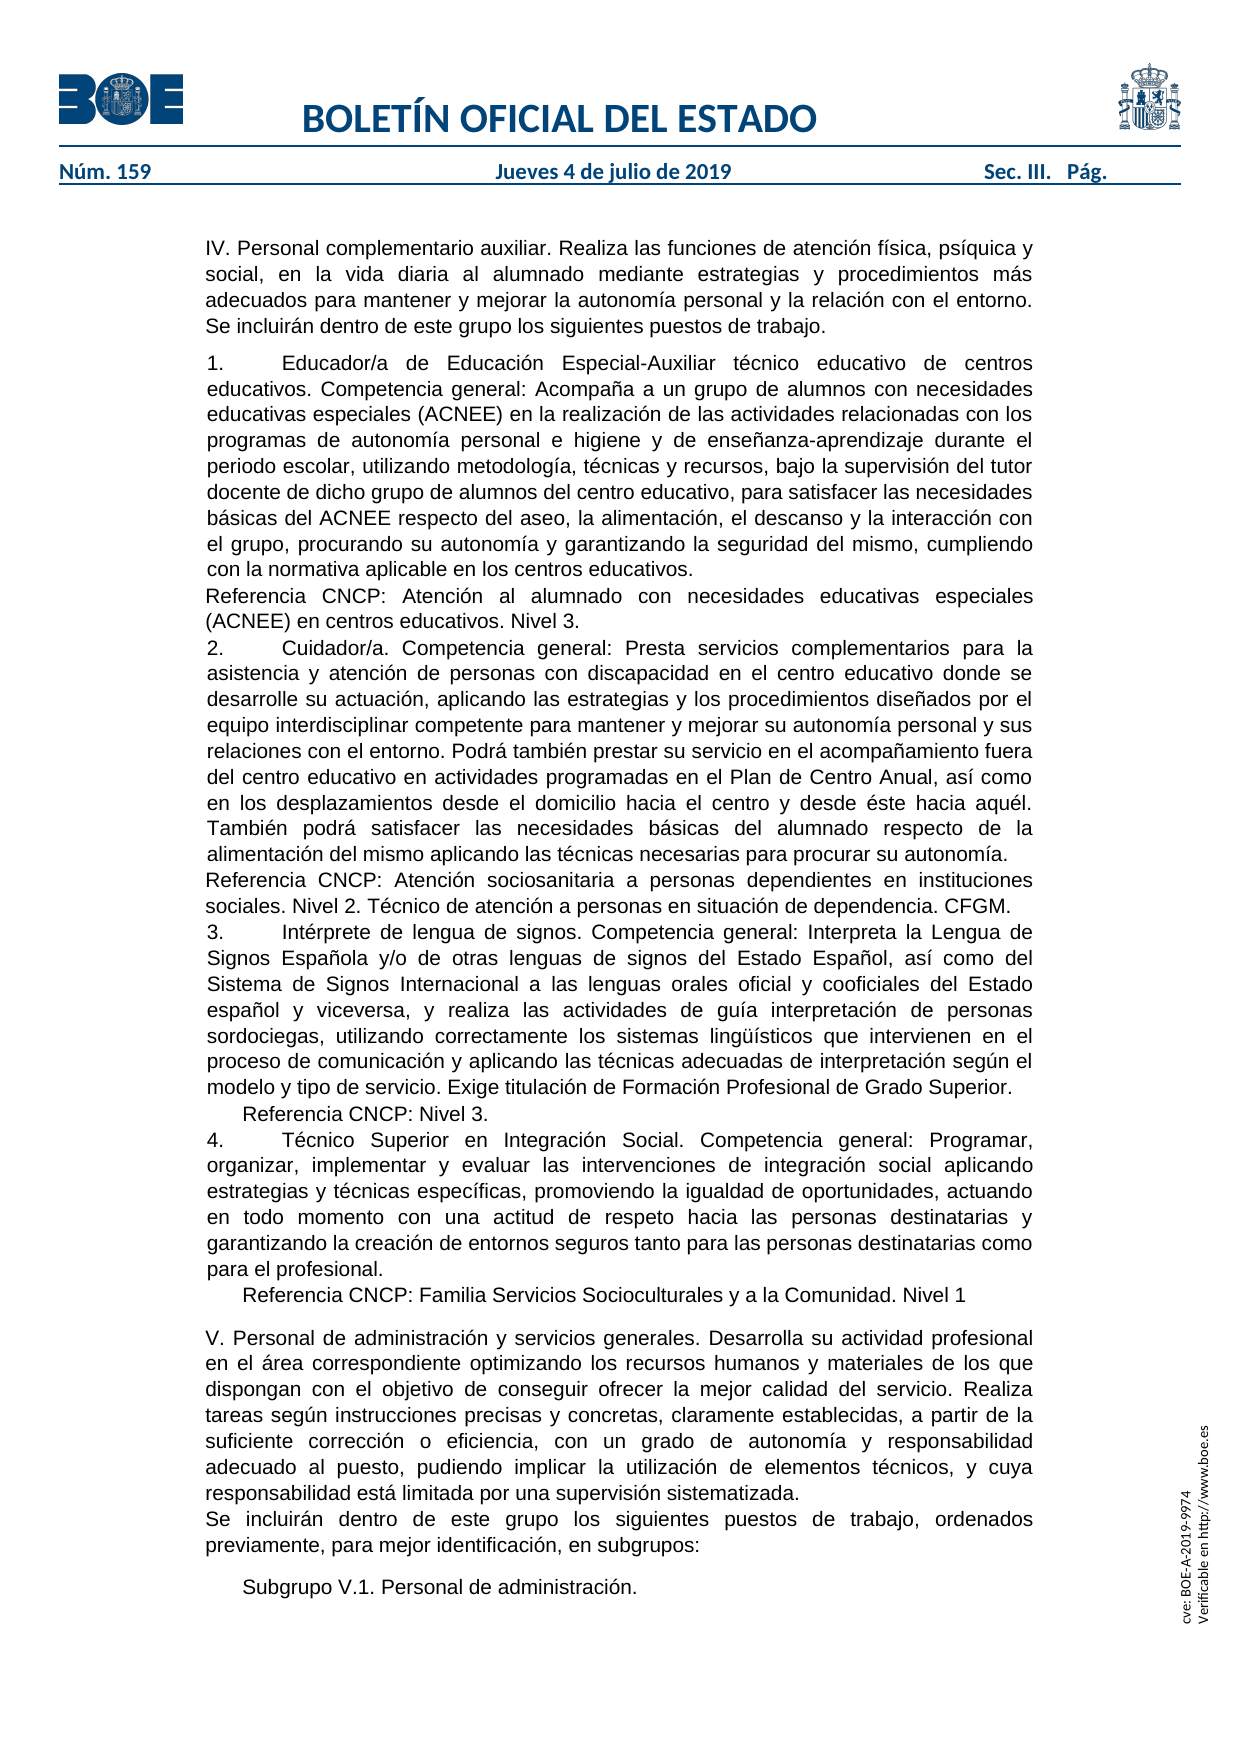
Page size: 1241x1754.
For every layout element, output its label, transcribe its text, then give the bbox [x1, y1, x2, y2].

text IV. Personal complementario auxiliar. Realiza las funciones de atención física, psíquica y social, en la vida diaria al alumnado mediante estrategias y procedimientos más adecuados para mantener y mejorar la autonomía personal y la relación con el entorno. Se incluirán dentro de este grupo los siguientes puestos de trabajo. [205, 236, 1034, 338]
text V. Personal de administración y servicios generales. Desarrolla su actividad profesional en el área correspondiente optimizando los recursos humanos y materiales de los que dispongan con el objetivo de conseguir ofrecer la mejor calidad del servicio. Realiza tareas según instrucciones precisas y concretas, claramente establecidas, a partir de la suficiente corrección o eficiencia, con un grado de autonomía y responsabilidad adecuado al puesto, pudiendo implicar la utilización de elementos técnicos, y cuya responsabilidad está limitada por una supervisión sistematizada. [205, 1325, 1034, 1504]
list Cuidador/a. Competencia general: Presta servicios complementarios para la asistencia y atención de personas con discapacidad en el centro educativo donde se desarrolle su actuación, aplicando las estrategias y los procedimientos diseñados por el equipo interdisciplinar competente para mantener y mejorar su autonomía personal y sus relaciones con el entorno. Podrá también prestar su servicio en el acompañamiento fuera del centro educativo en actividades programadas en el Plan de Centro Anual, así como en los desplazamientos desde el domicilio hacia el centro y desde éste hacia aquél. También podrá satisfacer las necesidades básicas del alumnado respecto de la alimentación del mismo aplicando las técnicas necesarias para procurar su autonomía. [207, 635, 1034, 866]
text Subgrupo V.1. Personal de administración. [242, 1575, 1034, 1599]
list Intérprete de lengua de signos. Competencia general: Interpreta la Lengua de Signos Española y/o de otras lenguas de signos del Estado Español, así como del Sistema de Signos Internacional a las lenguas orales oficial y cooficiales del Estado español y viceversa, y realiza las actividades de guía interpretación de personas sordociegas, utilizando correctamente los sistemas lingüísticos que intervienen en el proceso de comunicación y aplicando las técnicas adecuadas de interpretación según el modelo y tipo de servicio. Exige titulación de Formación Profesional de Grado Superior. [207, 920, 1034, 1099]
text Se incluirán dentro de este grupo los siguientes puestos de trabajo, ordenados previamente, para mejor identificación, en subgrupos: [205, 1507, 1034, 1556]
picture [1118, 63, 1181, 130]
picture [59, 73, 183, 125]
list Técnico Superior en Integración Social. Competencia general: Programar, organizar, implementar y evaluar las intervenciones de integración social aplicando estrategias y técnicas específicas, promoviendo la igualdad de oportunidades, actuando en todo momento con una actitud de respeto hacia las personas destinatarias y garantizando la creación de entornos seguros tanto para las personas destinatarias como para el profesional. [207, 1127, 1034, 1281]
text Referencia CNCP: Atención sociosanitaria a personas dependientes en instituciones sociales. Nivel 2. Técnico de atención a personas en situación de dependencia. CFGM. [205, 868, 1034, 918]
text Referencia CNCP: Nivel 3. [242, 1101, 1034, 1125]
list Educador/a de Educación Especial-Auxiliar técnico educativo de centros educativos. Competencia general: Acompaña a un grupo de alumnos con necesidades educativas especiales (ACNEE) en la realización de las actividades relacionadas con los programas de autonomía personal e higiene y de enseñanza-aprendizaje durante el periodo escolar, utilizando metodología, técnicas y recursos, bajo la supervisión del tutor docente de dicho grupo de alumnos del centro educativo, para satisfacer las necesidades básicas del ACNEE respecto del aseo, la alimentación, el descanso y la interacción con el grupo, procurando su autonomía y garantizando la seguridad del mismo, cumpliendo con la normativa aplicable en los centros educativos. [207, 351, 1034, 581]
text Referencia CNCP: Familia Servicios Socioculturales y a la Comunidad. Nivel 1 [242, 1283, 1034, 1307]
text Referencia CNCP: Atención al alumnado con necesidades educativas especiales (ACNEE) en centros educativos. Nivel 3. [205, 583, 1034, 633]
